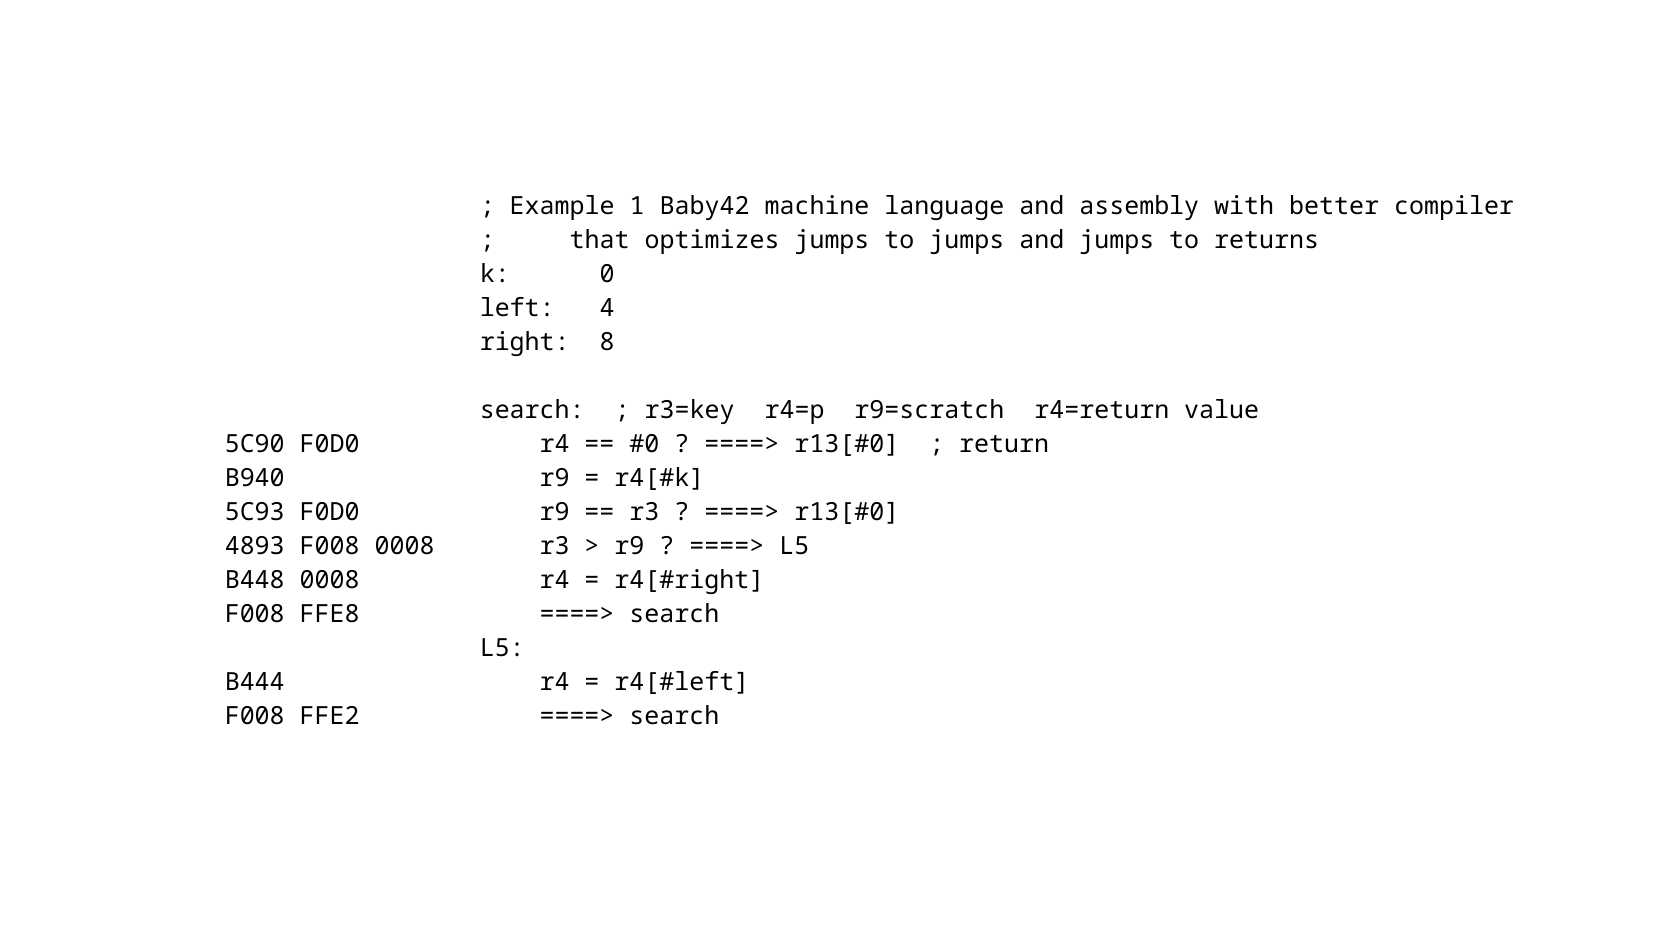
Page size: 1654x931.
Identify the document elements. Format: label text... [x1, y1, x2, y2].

text_box ; Example 1 Baby42 machine language and assembly with better compiler ; that optimizes jumps to jumps and jumps to returns k: 0 left: 4 right: 8 search: ; r3=key r4=p r9=scratch r4=return value 5C90 F0D0 r4 == #0 ? ====> r13[#0] ; return B940 r9 = r4[#k] 5C93 F0D0 r9 == r3 ? ====> r13[#0] 4893 F008 0008 r3 > r9 ? ====> L5 B448 0008 r4 = r4[#right] F008 FFE8 ====> search L5: B444 r4 = r4[#left] F008 FFE2 ====> search [210, 180, 1531, 751]
